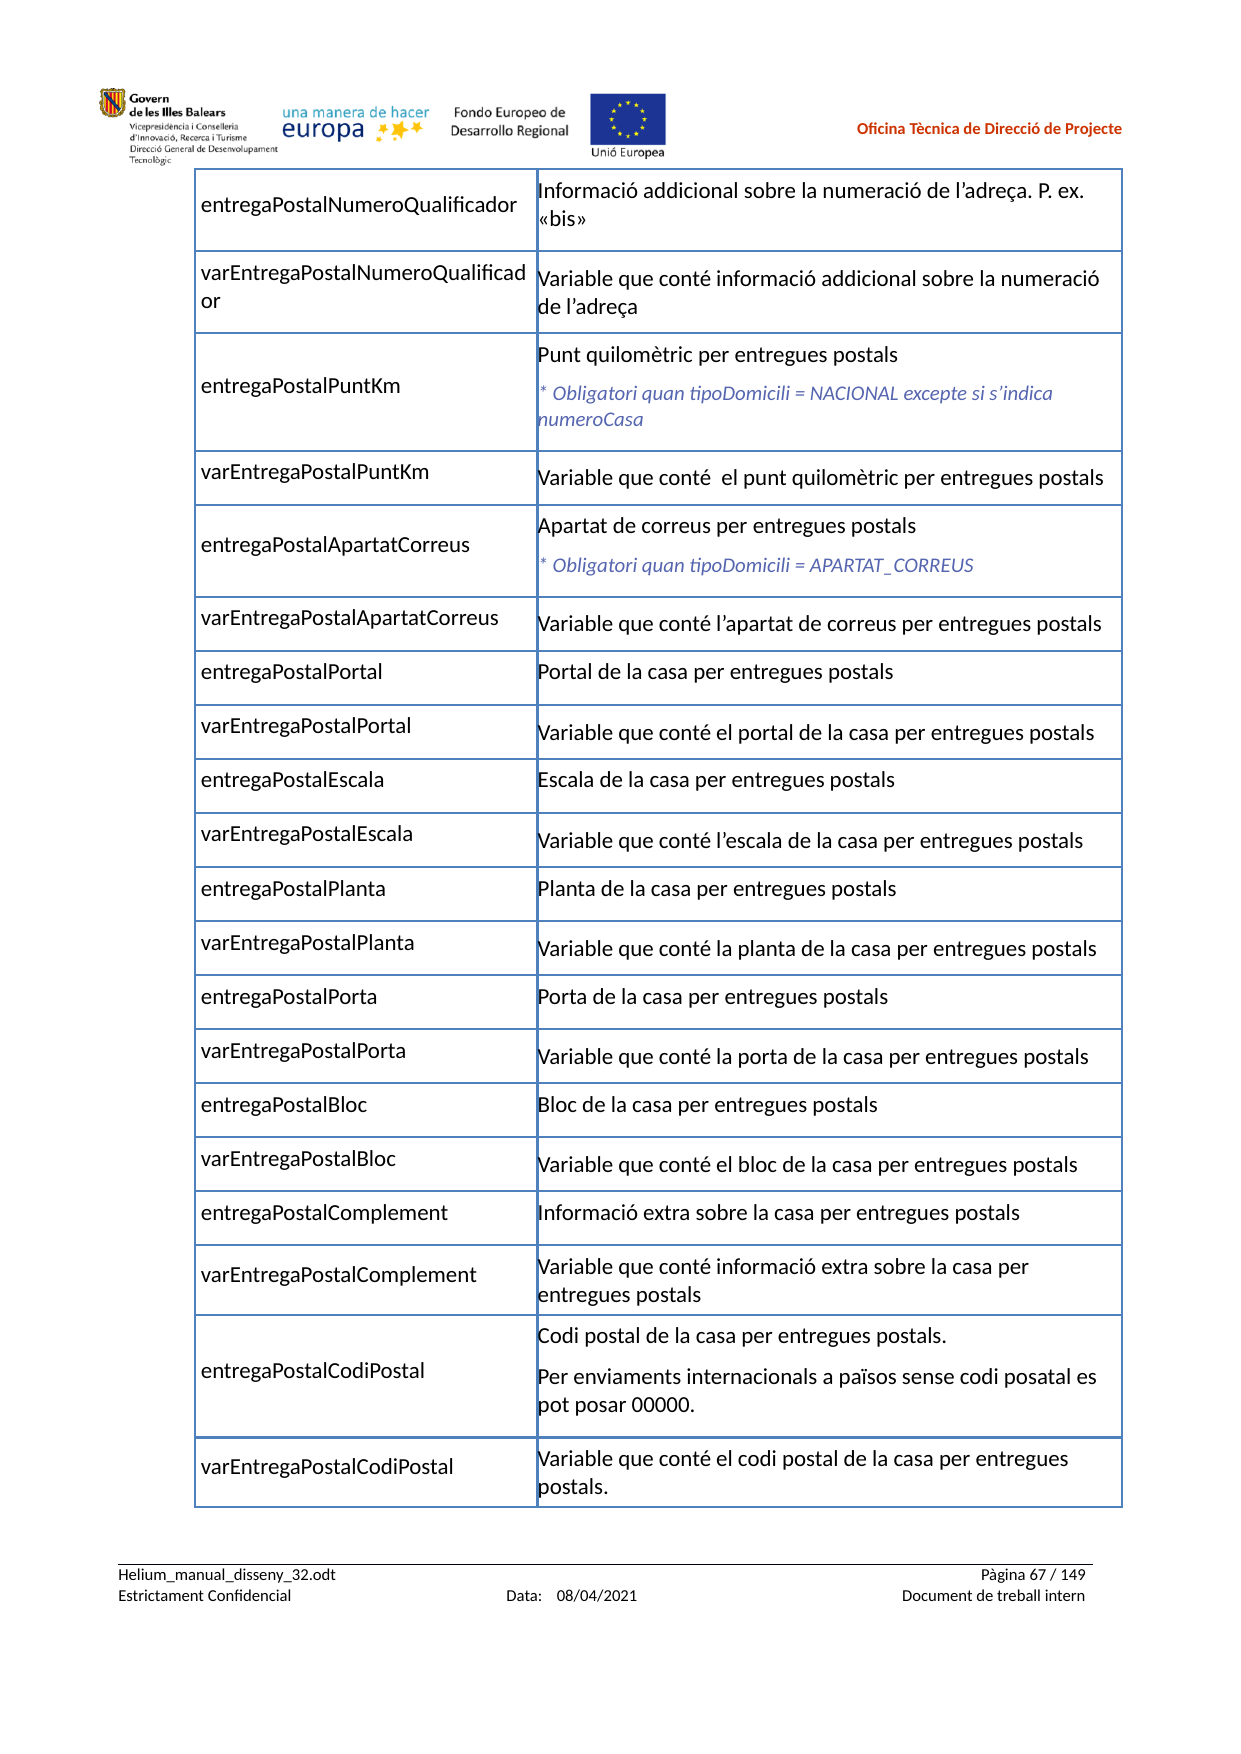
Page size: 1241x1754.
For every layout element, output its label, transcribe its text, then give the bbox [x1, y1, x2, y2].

table_cell entregaPostalPuntKm [196, 334, 536, 449]
table_cell varEntregaPostalComplement [196, 1246, 536, 1314]
table_cell varEntregaPostalApartatCorreus [196, 598, 536, 649]
table_cell Informació addicional sobre la numeració de l’adreça. P. ex. «bis» [539, 170, 1121, 250]
table_cell Variable que conté el punt quilomètric per entregues postals [539, 452, 1121, 503]
table_cell varEntregaPostalPuntKm [196, 452, 536, 503]
table_cell entregaPostalApartatCorreus [196, 506, 536, 596]
table_cell Variable que conté la porta de la casa per entregues postals [539, 1030, 1121, 1082]
table_cell Bloc de la casa per entregues postals [539, 1084, 1121, 1136]
table_cell varEntregaPostalBloc [196, 1138, 536, 1190]
table_cell Variable que conté la planta de la casa per entregues postals [539, 922, 1121, 974]
table_cell varEntregaPostalEscala [196, 814, 536, 866]
table_cell entregaPostalCodiPostal [196, 1316, 536, 1436]
table_cell Variable que conté el bloc de la casa per entregues postals [539, 1138, 1121, 1190]
table_cell entregaPostalPorta [196, 976, 536, 1028]
table_cell Portal de la casa per entregues postals [539, 652, 1121, 704]
picture [99, 87, 668, 166]
table_cell varEntregaPostalPortal [196, 706, 536, 758]
table_cell Porta de la casa per entregues postals [539, 976, 1121, 1028]
table_cell entregaPostalNumeroQualificador [196, 170, 536, 250]
table_cell Variable que conté el portal de la casa per entregues postals [539, 706, 1121, 758]
table_cell Planta de la casa per entregues postals [539, 868, 1121, 920]
table_cell varEntregaPostalCodiPostal [196, 1439, 536, 1506]
table_cell Informació extra sobre la casa per entregues postals [539, 1192, 1121, 1244]
table_cell Variable que conté informació extra sobre la casa per entregues postals [539, 1246, 1121, 1314]
table_cell Apartat de correus per entregues postals * Obligatori quan tipoDomicili = APARTAT_CORREUS [539, 506, 1121, 596]
table_cell Punt quilomètric per entregues postals * Obligatori quan tipoDomicili = NACIONAL excepte si s’indica numeroCasa [539, 334, 1121, 449]
table_cell entregaPostalEscala [196, 760, 536, 812]
table_cell entregaPostalPlanta [196, 868, 536, 920]
table_cell entregaPostalComplement [196, 1192, 536, 1244]
table_cell Codi postal de la casa per entregues postals. Per enviaments internacionals a països sense codi posatal es pot posar 00000. [539, 1316, 1121, 1436]
table_cell entregaPostalPortal [196, 652, 536, 704]
table_cell entregaPostalBloc [196, 1084, 536, 1136]
table_cell Variable que conté l’escala de la casa per entregues postals [539, 814, 1121, 866]
table_cell Variable que conté l’apartat de correus per entregues postals [539, 598, 1121, 649]
table_cell Variable que conté el codi postal de la casa per entregues postals. [539, 1439, 1121, 1506]
table_cell varEntregaPostalPlanta [196, 922, 536, 974]
table_cell Variable que conté informació addicional sobre la numeració de l’adreça [539, 252, 1121, 332]
table_cell varEntregaPostalPorta [196, 1030, 536, 1082]
table_cell Escala de la casa per entregues postals [539, 760, 1121, 812]
table_cell varEntregaPostalNumeroQualificador [196, 252, 536, 332]
